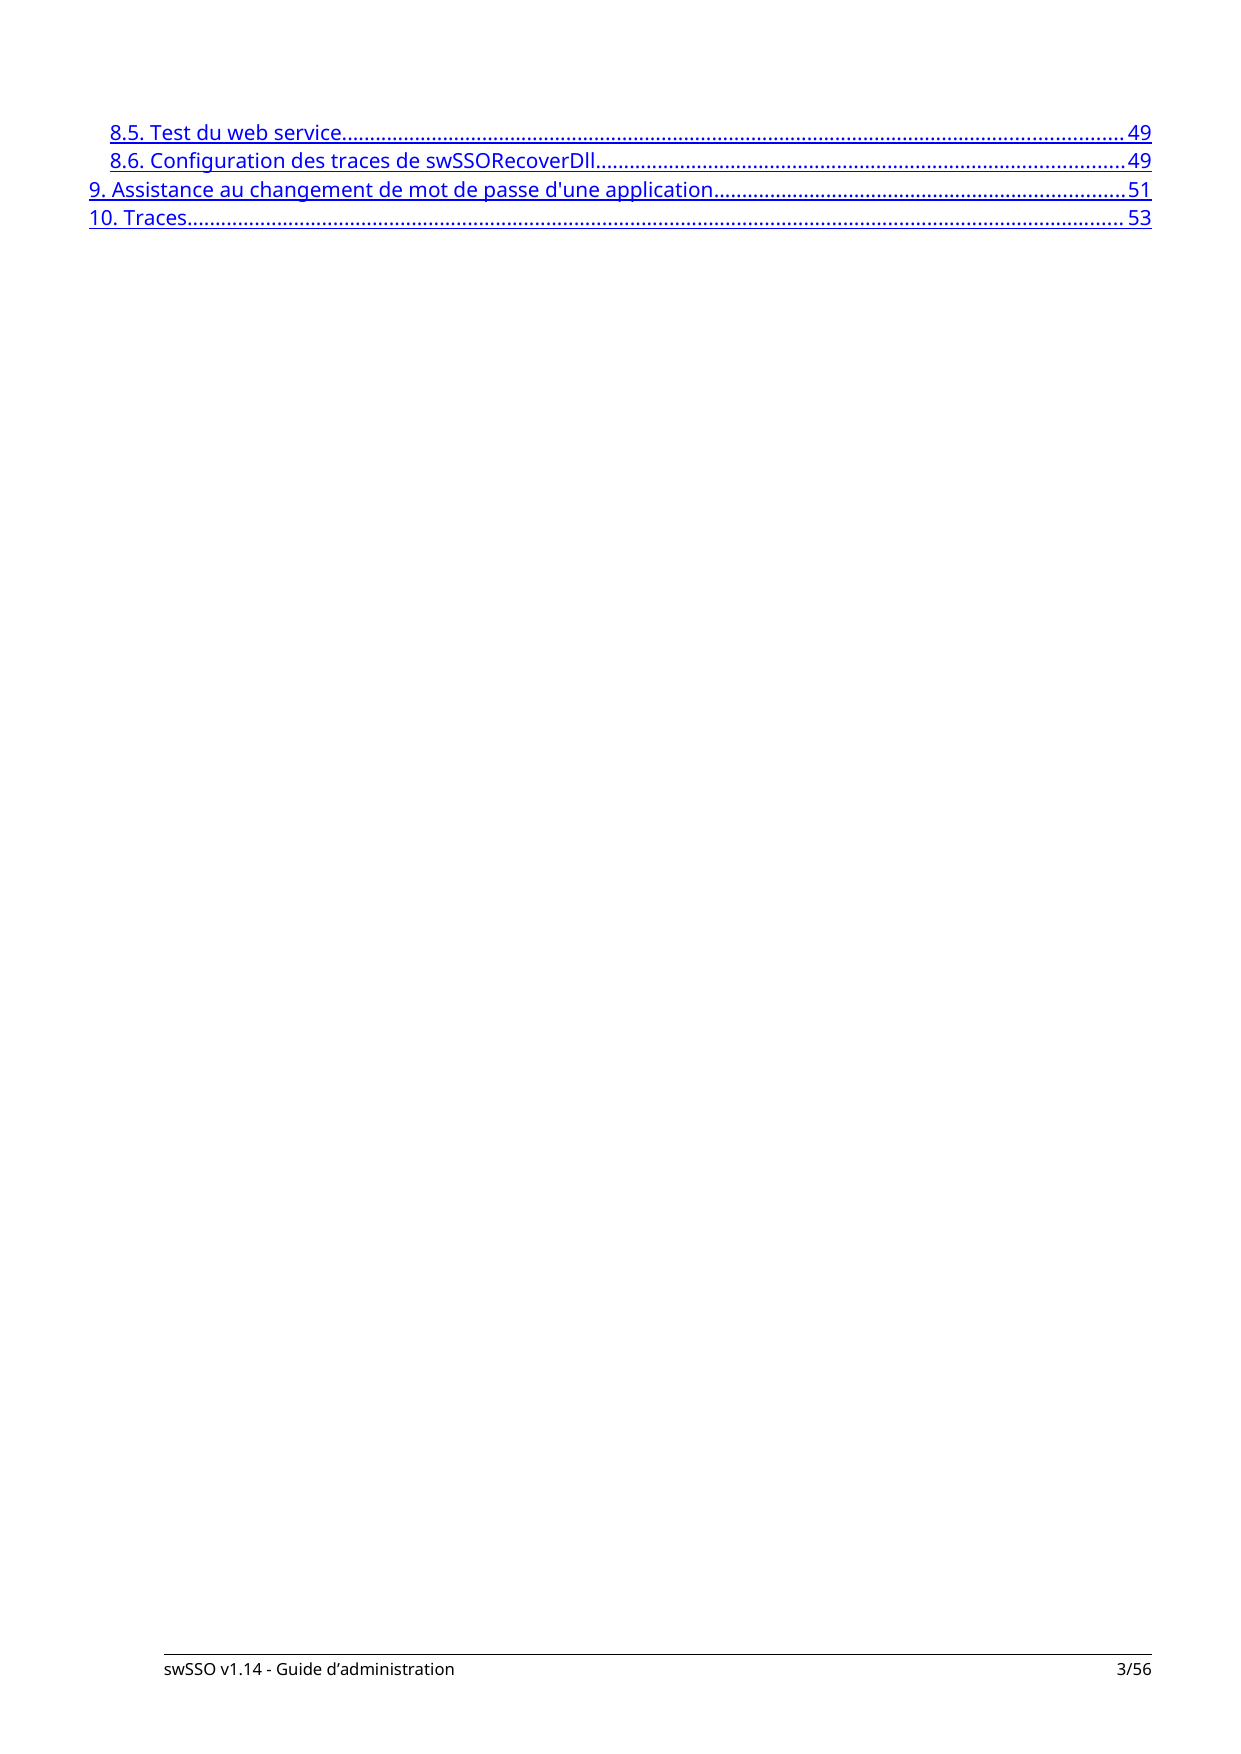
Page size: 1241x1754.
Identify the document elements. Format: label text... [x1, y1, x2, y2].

text [109, 143, 1152, 147]
text 9. Assistance au changement de mot de passe d'une application 51 [89, 175, 1152, 199]
text 8.5. Test du web service 49 [109, 118, 1152, 142]
text 10. Traces 53 [89, 203, 1152, 228]
text 8.6. Configuration des traces de swSSORecoverDll 49 [109, 147, 1152, 171]
